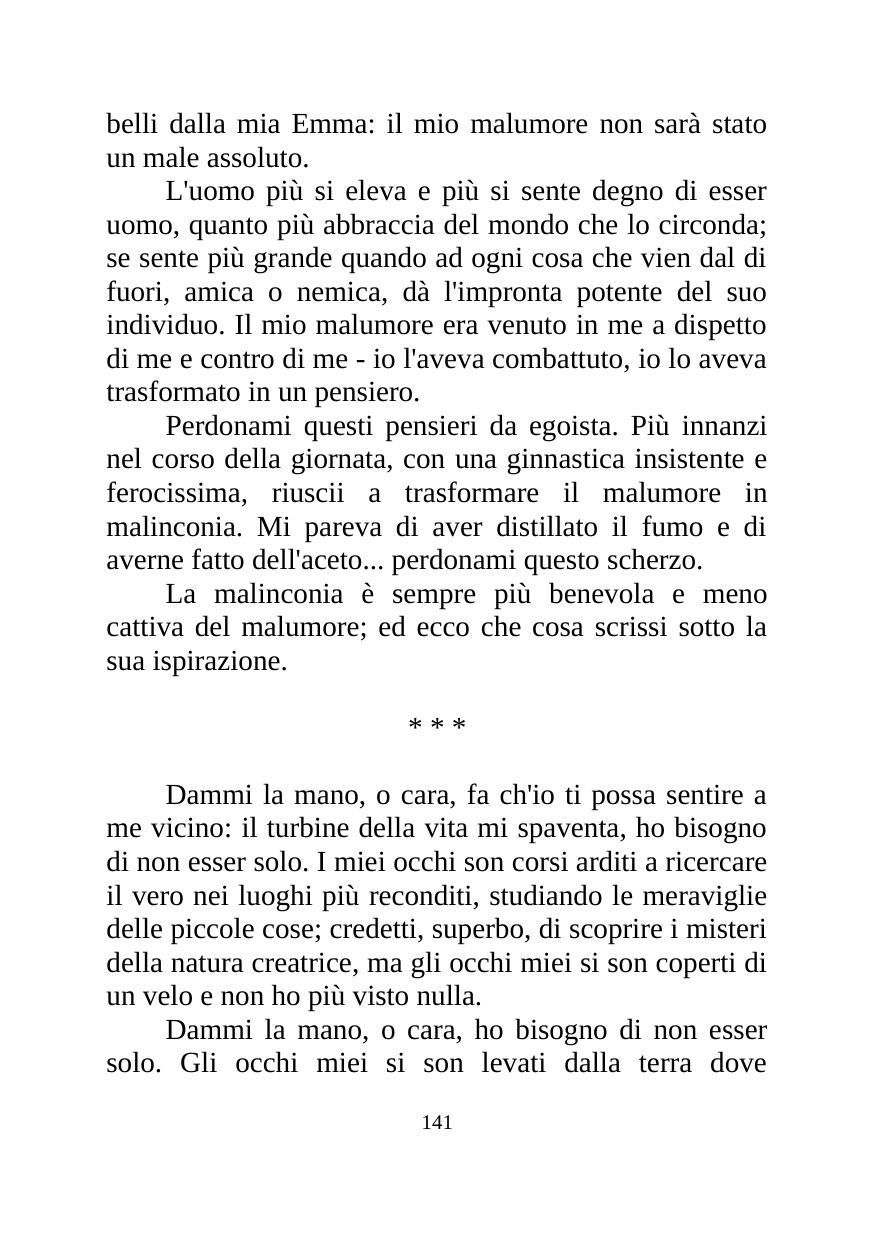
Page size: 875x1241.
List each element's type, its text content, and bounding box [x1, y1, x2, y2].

text belli dalla mia Emma: il mio malumore non sarà stato un male assoluto. [106, 106, 768, 173]
text L'uomo più si eleva e più si sente degno di esser uomo, quanto più abbraccia del mondo che lo circonda; se sente più grande quando ad ogni cosa che vien dal di fuori, amica o nemica, dà l'impronta potente del suo individuo. Il mio malumore era venuto in me a dispetto di me e contro di me - io l'aveva combattuto, io lo aveva trasformato in un pensiero. [106, 173, 768, 408]
text La malinconia è sempre più benevola e meno cattiva del malumore; ed ecco che cosa scrissi sotto la sua ispirazione. [106, 576, 768, 676]
text Dammi la mano, o cara, fa ch'io ti possa sentire a me vicino: il turbine della vita mi spaventa, ho bisogno di non esser solo. I miei occhi son corsi arditi a ricercare il vero nei luoghi più reconditi, studiando le meraviglie delle piccole cose; credetti, superbo, di scoprire i misteri della natura creatrice, ma gli occhi miei si son coperti di un velo e non ho più visto nulla. [106, 777, 768, 1012]
text Dammi la mano, o cara, ho bisogno di non esser solo. Gli occhi miei si son levati dalla terra dove [106, 1012, 768, 1079]
text * * * [106, 710, 768, 743]
text Perdonami questi pensieri da egoista. Più innanzi nel corso della giornata, con una ginnastica insistente e ferocissima, riuscii a trasformare il malumore in malinconia. Mi pareva di aver distillato il fumo e di averne fatto dell'aceto... perdonami questo scherzo. [106, 408, 768, 576]
